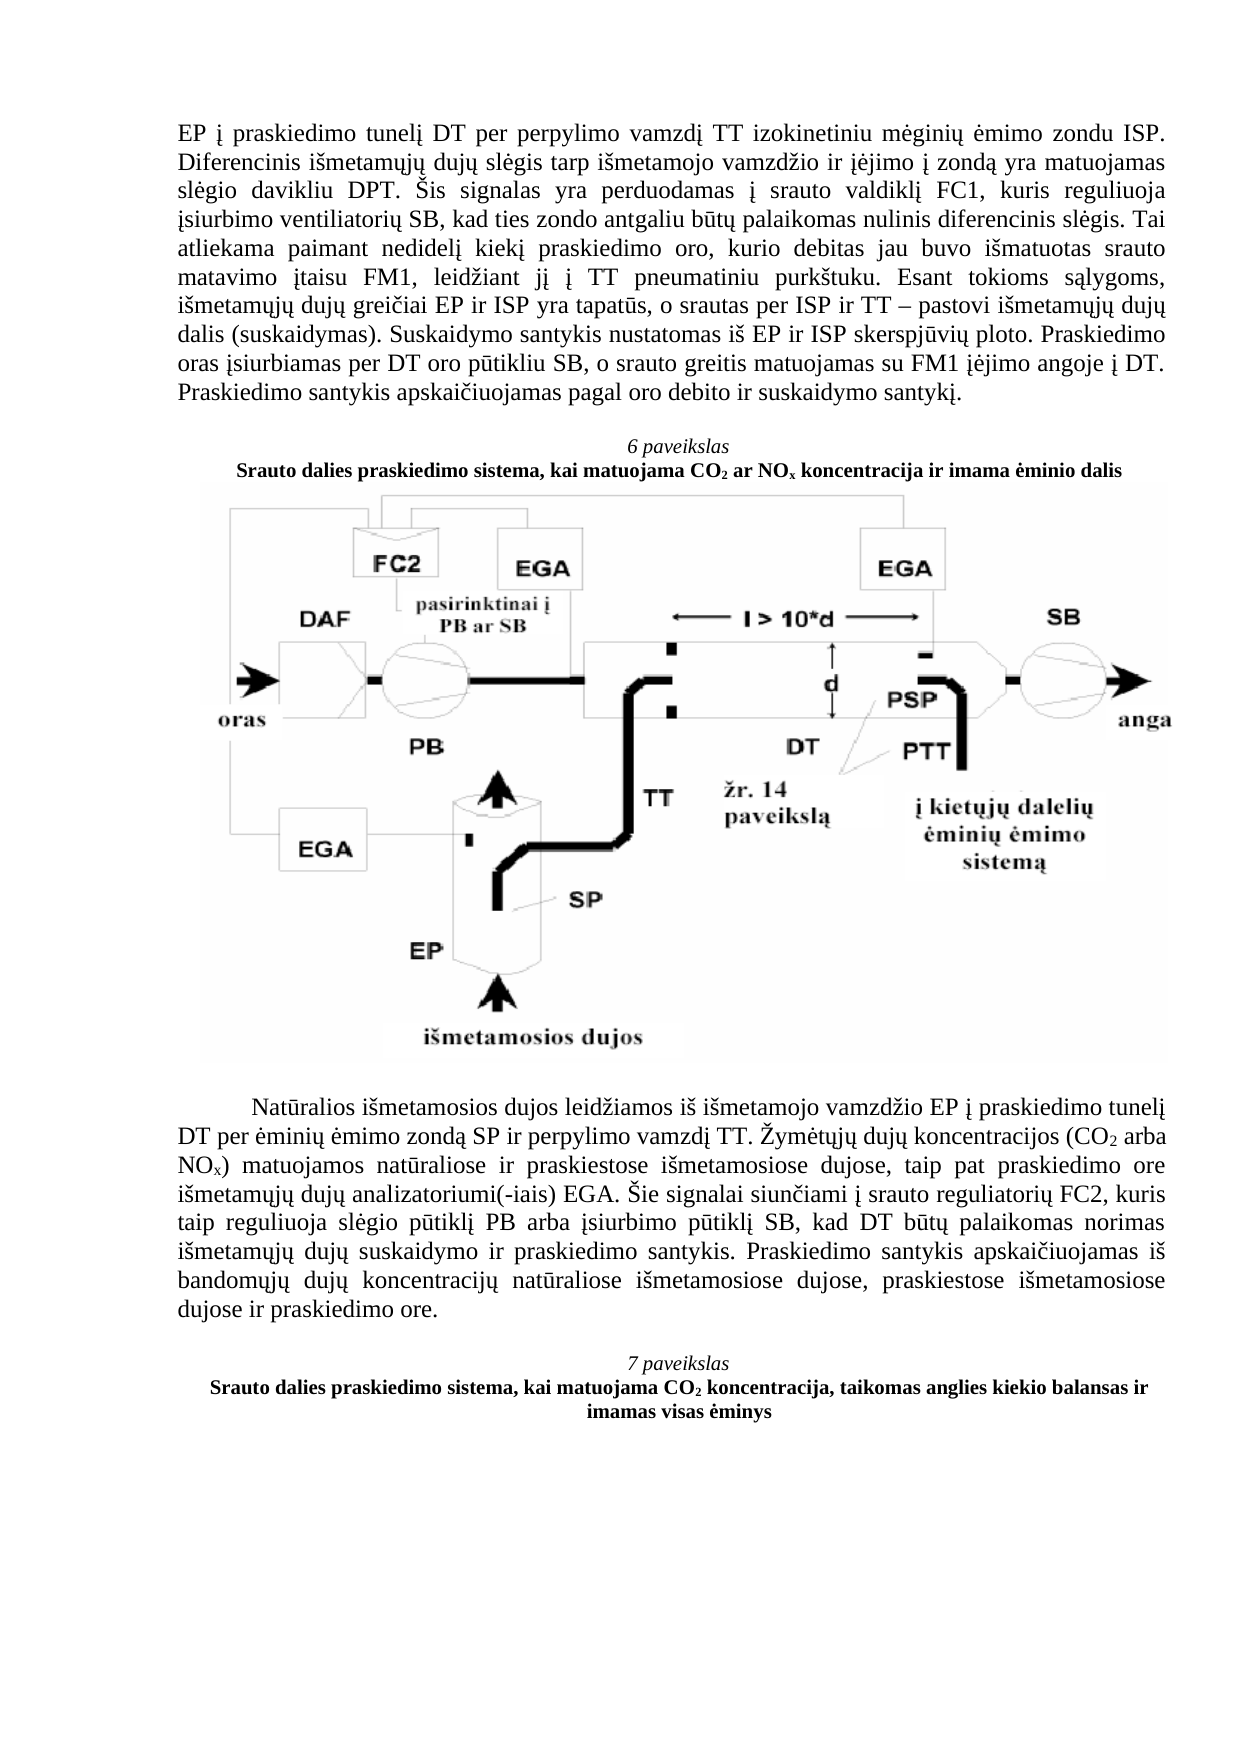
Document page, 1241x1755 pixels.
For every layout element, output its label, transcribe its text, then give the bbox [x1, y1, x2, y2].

table_header 6 paveikslas [177, 434, 1181, 458]
text Natūralios išmetamosios dujos leidžiamos iš išmetamojo vamzdžio EP į praskiedimo tunelį DT per ėminių ėmimo zondą SP ir perpylimo vamzdį TT. Žymėtųjų dujų koncentracijos (CO2 arba NOx) matuojamos natūraliose ir praskiestose išmetamosiose dujose, taip pat praskiedimo ore išmetamųjų dujų analizatoriumi(-iais) EGA. Šie signalai siunčiami į srauto reguliatorių FC2, kuris taip reguliuoja slėgio pūtiklį PB arba įsiurbimo pūtiklį SB, kad DT būtų palaikomas norimas išmetamųjų dujų suskaidymo ir praskiedimo santykis. Praskiedimo santykis apskaičiuojamas iš bandomųjų dujų koncentracijų natūraliose išmetamosiose dujose, praskiestose išmetamosiose dujose ir praskiedimo ore. [177, 1092, 1166, 1322]
table_cell [177, 483, 188, 1064]
table_header 7 paveikslas [177, 1351, 1181, 1375]
text EP į praskiedimo tunelį DT per perpylimo vamzdį TT izokinetiniu mėginių ėmimo zondu ISP. Diferencinis išmetamųjų dujų slėgis tarp išmetamojo vamzdžio ir įėjimo į zondą yra matuojamas slėgio davikliu DPT. Šis signalas yra perduodamas į srauto valdiklį FC1, kuris reguliuoja įsiurbimo ventiliatorių SB, kad ties zondo antgaliu būtų palaikomas nulinis diferencinis slėgis. Tai atliekama paimant nedidelį kiekį praskiedimo oro, kurio debitas jau buvo išmatuotas srauto matavimo įtaisu FM1, leidžiant jį į TT pneumatiniu purkštuku. Esant tokioms sąlygoms, išmetamųjų dujų greičiai EP ir ISP yra tapatūs, o srautas per ISP ir TT – pastovi išmetamųjų dujų dalis (suskaidymas). Suskaidymo santykis nustatomas iš EP ir ISP skerspjūvių ploto. Praskiedimo oras įsiurbiamas per DT oro pūtikliu SB, o srauto greitis matuojamas su FM1 įėjimo angoje į DT. Praskiedimo santykis apskaičiuojamas pagal oro debito ir suskaidymo santykį. [177, 118, 1166, 406]
table_cell Srauto dalies praskiedimo sistema, kai matuojama CO2 koncentracija, taikomas anglies kiekio balansas ir imamas visas ėminys [177, 1375, 1181, 1423]
table_cell Srauto dalies praskiedimo sistema, kai matuojama CO2 ar NOx koncentracija ir imama ėminio dalis [177, 459, 1181, 482]
